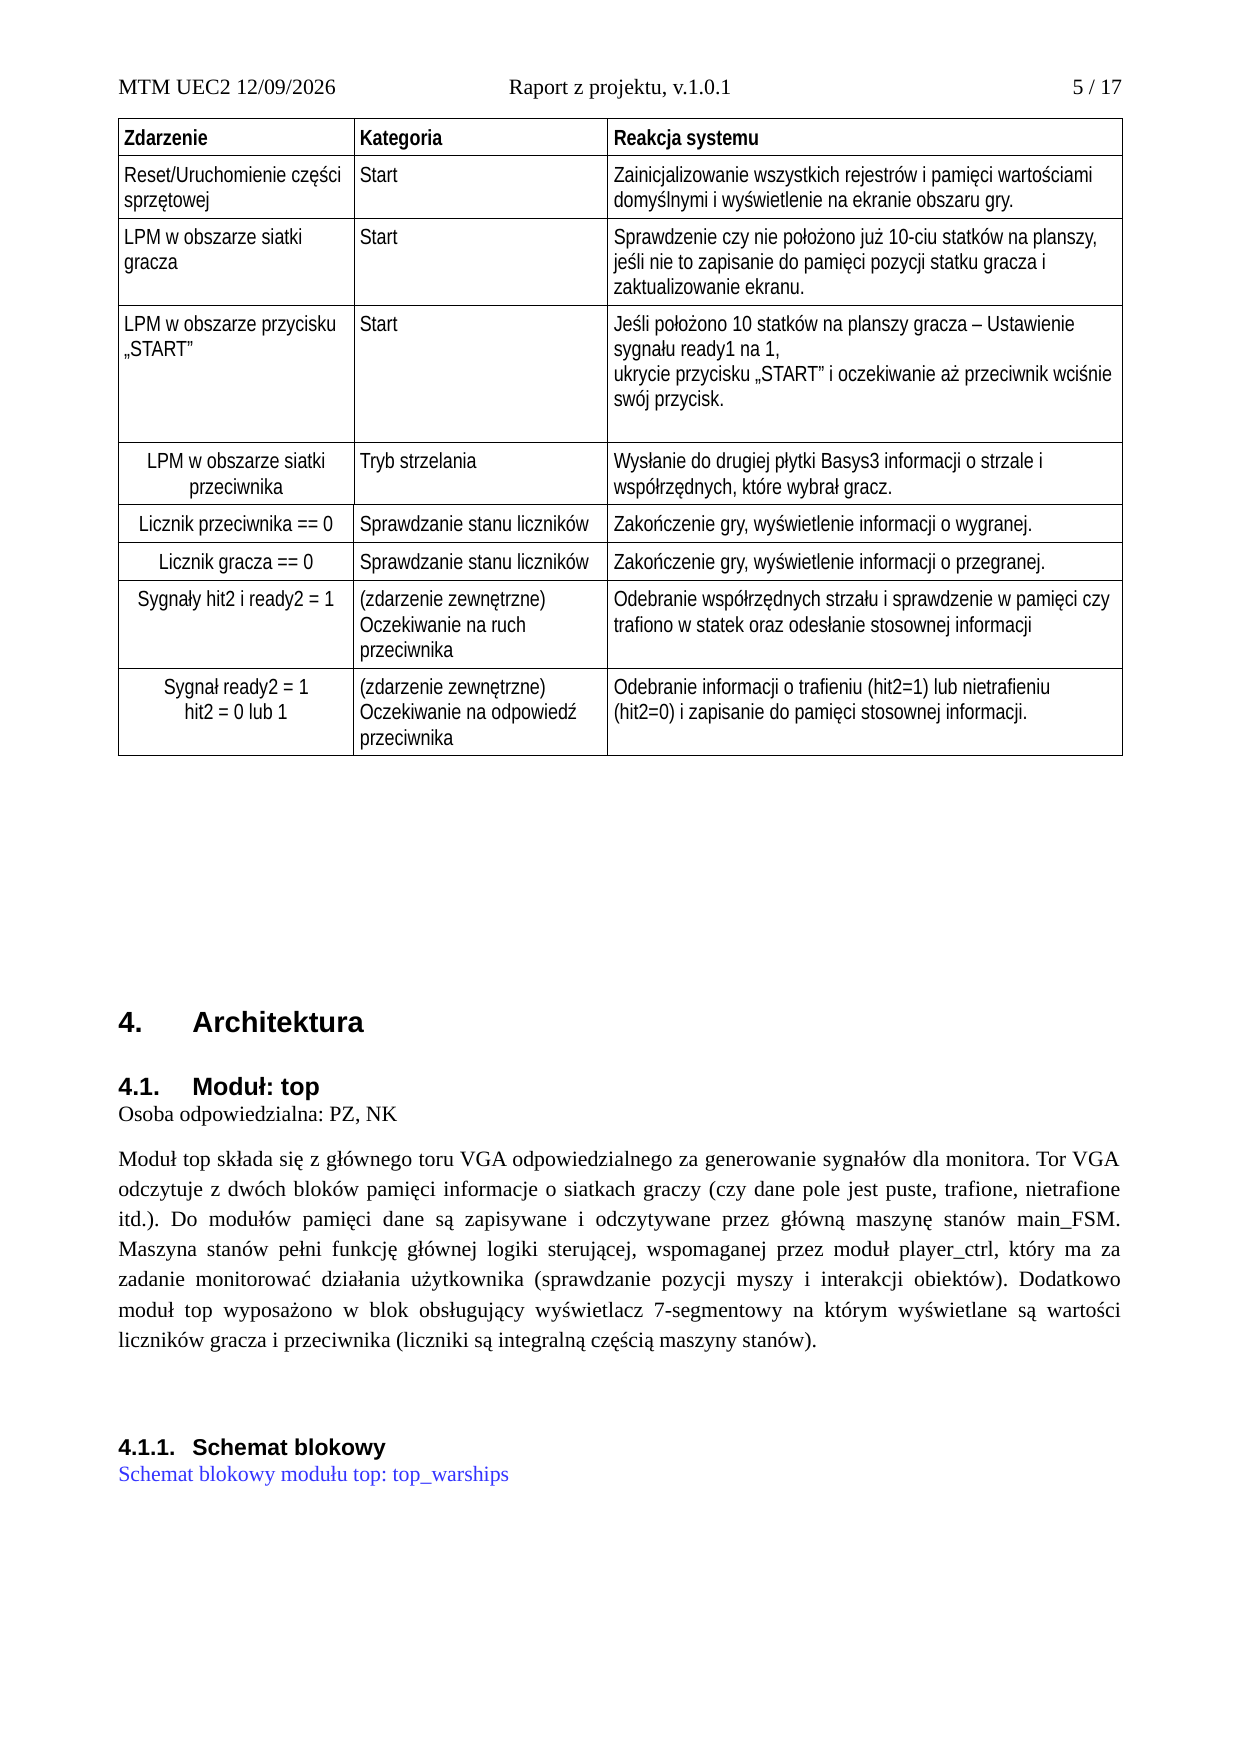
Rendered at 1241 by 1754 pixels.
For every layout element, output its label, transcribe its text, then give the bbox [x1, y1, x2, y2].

subtitle Moduł: top [118, 1072, 1122, 1101]
table_cell Jeśli położono 10 statków na planszy gracza – Ustawienie sygnału ready1 na 1, ukrycie przycisku „START” i oczekiwanie aż przeciwnik wciśnie swój przycisk. [608, 306, 1122, 442]
table_header Kategoria [355, 119, 607, 155]
table_cell LPM w obszarze przycisku „START” [119, 306, 354, 442]
table_cell Start [355, 156, 607, 217]
table_cell Zainicjalizowanie wszystkich rejestrów i pamięci wartościami domyślnymi i wyświetlenie na ekranie obszaru gry. [608, 156, 1122, 217]
text Schemat blokowy modułu top: top_warships [118, 1461, 1122, 1486]
table_cell Start [355, 219, 607, 305]
table_cell Odebranie współrzędnych strzału i sprawdzenie w pamięci czy trafiono w statek oraz odesłanie stosownej informacji [608, 581, 1122, 667]
table_cell Licznik gracza == 0 [119, 543, 353, 579]
table_cell Tryb strzelania [355, 443, 607, 504]
table_cell Sprawdzanie stanu liczników [354, 543, 607, 579]
table_cell Sygnał ready2 = 1 hit2 = 0 lub 1 [119, 669, 353, 755]
table_cell Zakończenie gry, wyświetlenie informacji o wygranej. [608, 505, 1122, 542]
table_cell Sygnały hit2 i ready2 = 1 [119, 581, 353, 667]
table_header Zdarzenie [119, 119, 354, 155]
table_cell Licznik przeciwnika == 0 [119, 505, 353, 542]
table_cell Odebranie informacji o trafieniu (hit2=1) lub nietrafieniu (hit2=0) i zapisanie do pamięci stosownej informacji. [608, 669, 1122, 755]
table_cell Sprawdzenie czy nie położono już 10-ciu statków na planszy, jeśli nie to zapisanie do pamięci pozycji statku gracza i zaktualizowanie ekranu. [608, 219, 1122, 305]
table_cell Wysłanie do drugiej płytki Basys3 informacji o strzale i współrzędnych, które wybrał gracz. [608, 443, 1122, 504]
text Osoba odpowiedzialna: PZ, NK [118, 1101, 1122, 1126]
text Moduł top składa się z głównego toru VGA odpowiedzialnego za generowanie sygnałów dla monitora. Tor VGA odczytuje z dwóch bloków pamięci informacje o siatkach graczy (czy dane pole jest puste, trafione, nietrafione itd.). Do modułów pamięci dane są zapisywane i odczytywane przez główną maszynę stanów main_FSM. Maszyna stanów pełni funkcję głównej logiki sterującej, wspomaganej przez moduł player_ctrl, który ma za zadanie monitorować działania użytkownika (sprawdzanie pozycji myszy i interakcji obiektów). Dodatkowo moduł top wyposażono w blok obsługujący wyświetlacz 7-segmentowy na którym wyświetlane są wartości liczników gracza i przeciwnika (liczniki są integralną częścią maszyny stanów). [118, 1146, 1122, 1352]
table_cell Zakończenie gry, wyświetlenie informacji o przegranej. [608, 543, 1122, 579]
table_cell (zdarzenie zewnętrzne) Oczekiwanie na odpowiedź przeciwnika [354, 669, 607, 755]
subtitle Architektura [118, 1005, 1122, 1039]
table_cell LPM w obszarze siatki gracza [119, 219, 354, 305]
table_cell LPM w obszarze siatki przeciwnika [119, 443, 354, 504]
table_header Reakcja systemu [608, 119, 1122, 155]
table_cell Start [355, 306, 607, 442]
table_cell Sprawdzanie stanu liczników [354, 505, 607, 542]
subtitle Schemat blokowy [118, 1434, 1122, 1461]
table_cell Reset/Uruchomienie części sprzętowej [119, 156, 354, 217]
table_cell (zdarzenie zewnętrzne) Oczekiwanie na ruch przeciwnika [354, 581, 607, 667]
